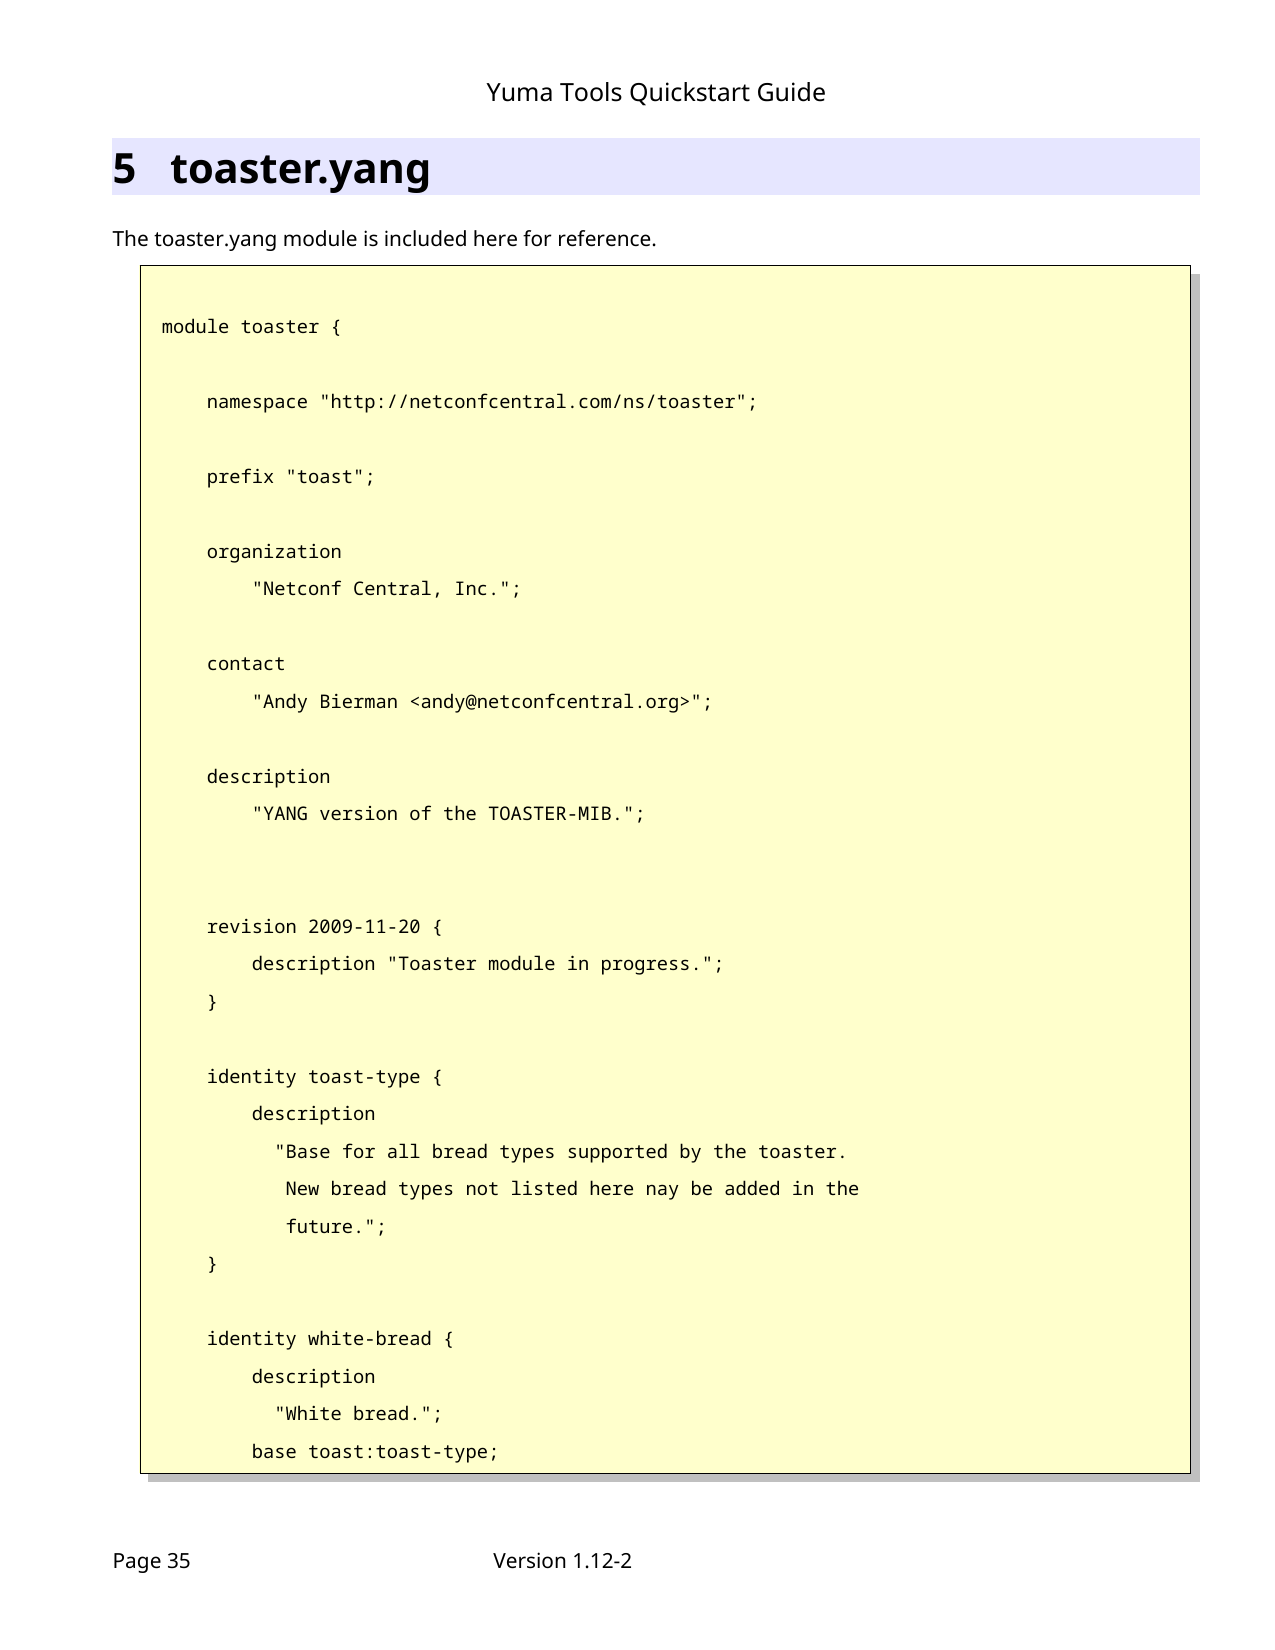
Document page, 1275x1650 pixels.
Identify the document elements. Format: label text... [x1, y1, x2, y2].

text base toast:toast-type; [141, 1428, 1190, 1473]
text description "Toaster module in progress."; [141, 940, 1190, 976]
text "YANG version of the TOASTER-MIB."; [141, 790, 1190, 826]
text "White bread."; [141, 1390, 1190, 1426]
subtitle toaster.yang [112, 138, 1200, 195]
text description [141, 753, 1190, 788]
text New bread types not listed here nay be added in the [141, 1165, 1190, 1201]
text } [141, 978, 1190, 1013]
text organization [141, 528, 1190, 563]
text contact [141, 640, 1190, 676]
text future."; [141, 1203, 1190, 1238]
text prefix "toast"; [141, 453, 1190, 488]
text namespace "http://netconfcentral.com/ns/toaster"; [141, 378, 1190, 413]
text The toaster.yang module is included here for reference. [112, 224, 1200, 253]
text "Netconf Central, Inc."; [141, 565, 1190, 601]
text } [141, 1240, 1190, 1276]
text module toaster { [141, 303, 1190, 338]
text description [141, 1090, 1190, 1126]
text "Andy Bierman <andy@netconfcentral.org>"; [141, 678, 1190, 713]
text "Base for all bread types supported by the toaster. [141, 1128, 1190, 1163]
text description [141, 1353, 1190, 1388]
text identity white-bread { [141, 1315, 1190, 1351]
text revision 2009-11-20 { [141, 903, 1190, 938]
text identity toast-type { [141, 1053, 1190, 1088]
